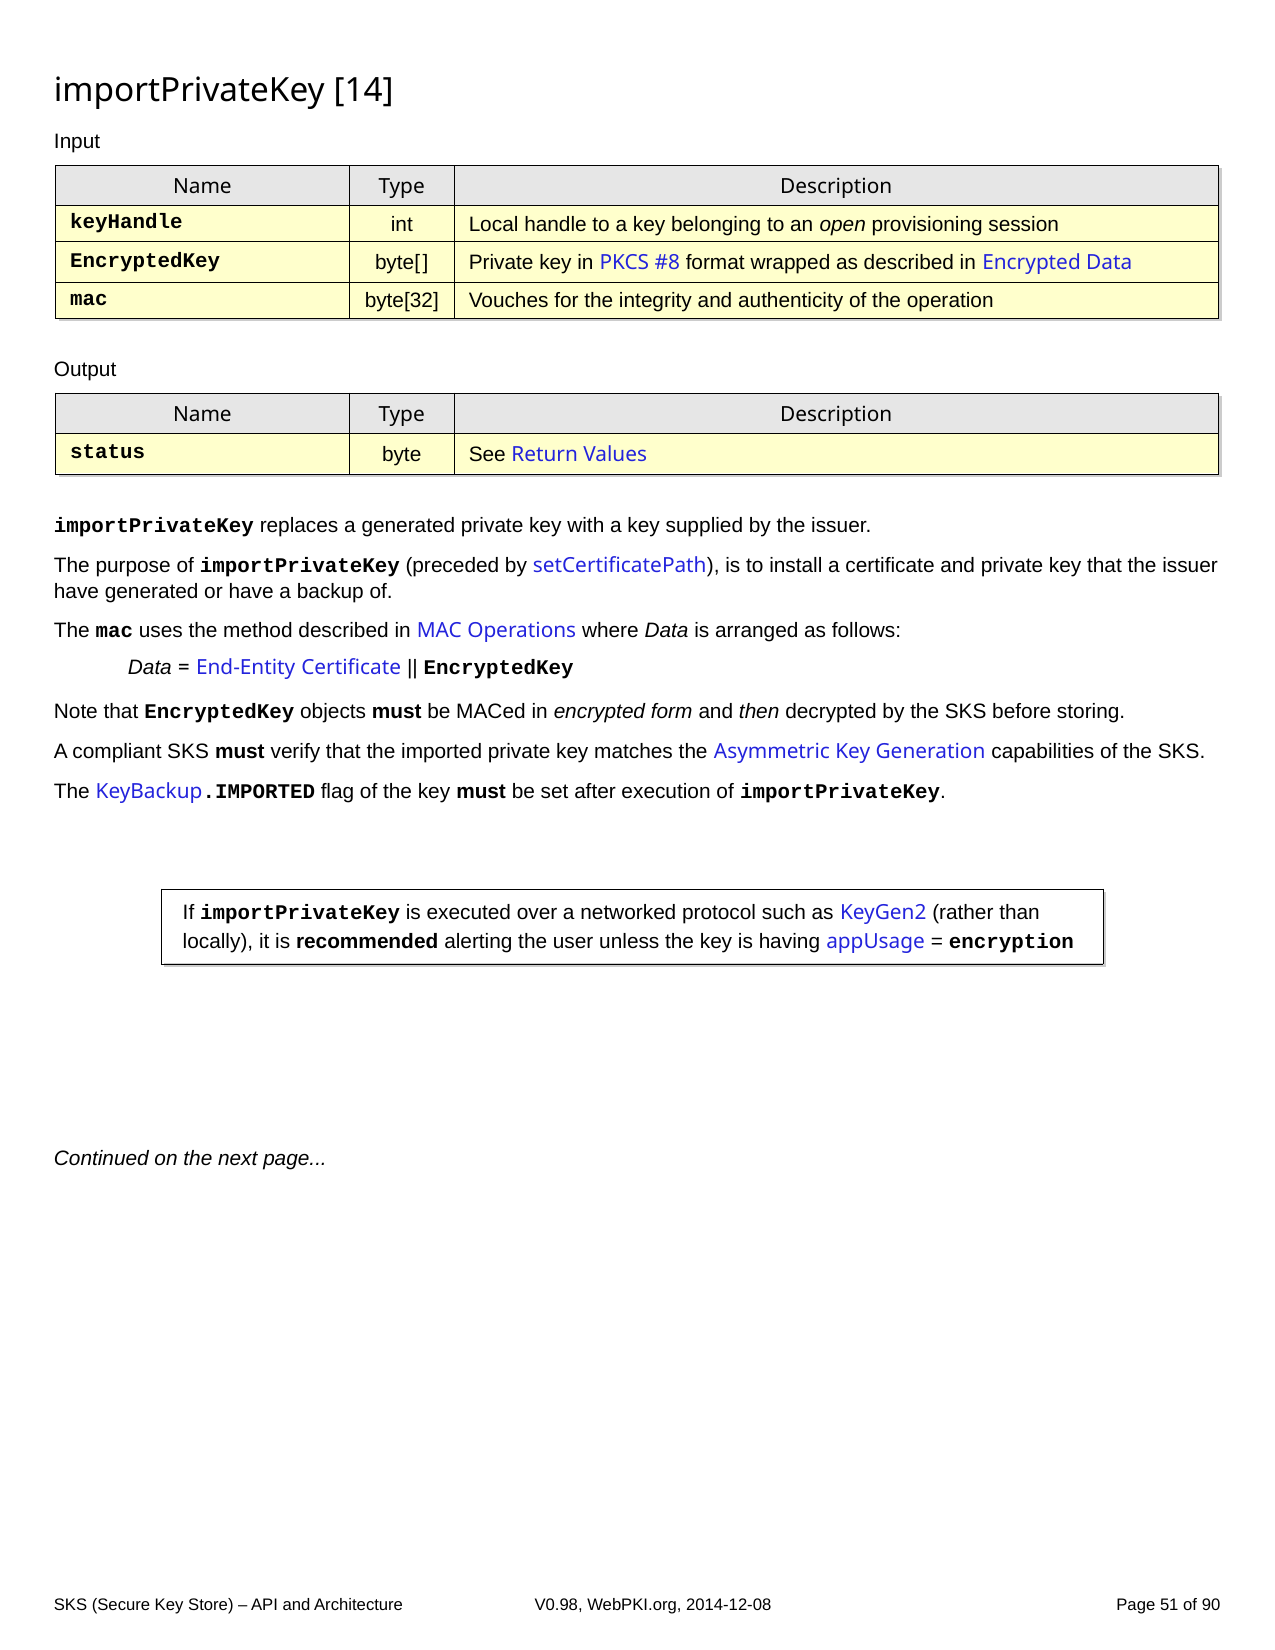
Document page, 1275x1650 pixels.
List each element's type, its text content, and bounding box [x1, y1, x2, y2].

table_cell Vouches for the integrity and authenticity of the operation [455, 283, 1218, 318]
table_cell EncryptedKey [56, 242, 349, 282]
table_header If importPrivateKey is executed over a networked protocol such as KeyGen2 (rather than locally), it is recommended alerting the user unless the key is having appUsage = encryption [162, 890, 1103, 963]
table_cell Private key in PKCS #8 format wrapped as described in Encrypted Data [455, 242, 1218, 282]
text Input [54, 129, 1221, 153]
text Output [54, 357, 1221, 381]
text Data = End-Entity Certificate || EncryptedKey [54, 652, 1221, 681]
text The purpose of importPrivateKey (preceded by setCertificatePath), is to install a certificate and private key that the issuer have generated or have a backup of. [54, 551, 1221, 603]
text Continued on the next page... [54, 1145, 1221, 1169]
table_cell keyHandle [56, 206, 349, 241]
table_header Name [56, 394, 349, 433]
text Note that EncryptedKey objects must be MACed in encrypted form and then decrypted by the SKS before storing. [54, 699, 1221, 725]
table_cell status [56, 434, 349, 473]
table_header Description [455, 394, 1218, 433]
table_header Type [350, 166, 454, 205]
subtitle importPrivateKey [14] [54, 66, 1221, 111]
table_cell byte⁮[32] [350, 283, 454, 318]
table_cell byte⁮[ ] [350, 242, 454, 282]
table_cell int [350, 206, 454, 241]
text A compliant SKS must verify that the imported private key matches the Asymmetric Key Generation capabilities of the SKS. [54, 736, 1221, 765]
table_header Name [56, 166, 349, 205]
table_header Type [350, 394, 454, 433]
table_cell See Return Values [455, 434, 1218, 473]
table_cell byte [350, 434, 454, 473]
table_header Description [455, 166, 1218, 205]
table_cell mac [56, 283, 349, 318]
text The mac uses the method described in MAC Operations where Data is arranged as follows: [54, 615, 1221, 643]
text The KeyBackup.IMPORTED flag of the key must be set after execution of importPrivateKey. [54, 777, 1221, 805]
text importPrivateKey replaces a generated private key with a key supplied by the issuer. [54, 513, 1221, 539]
table_cell Local handle to a key belonging to an open provisioning session [455, 206, 1218, 241]
